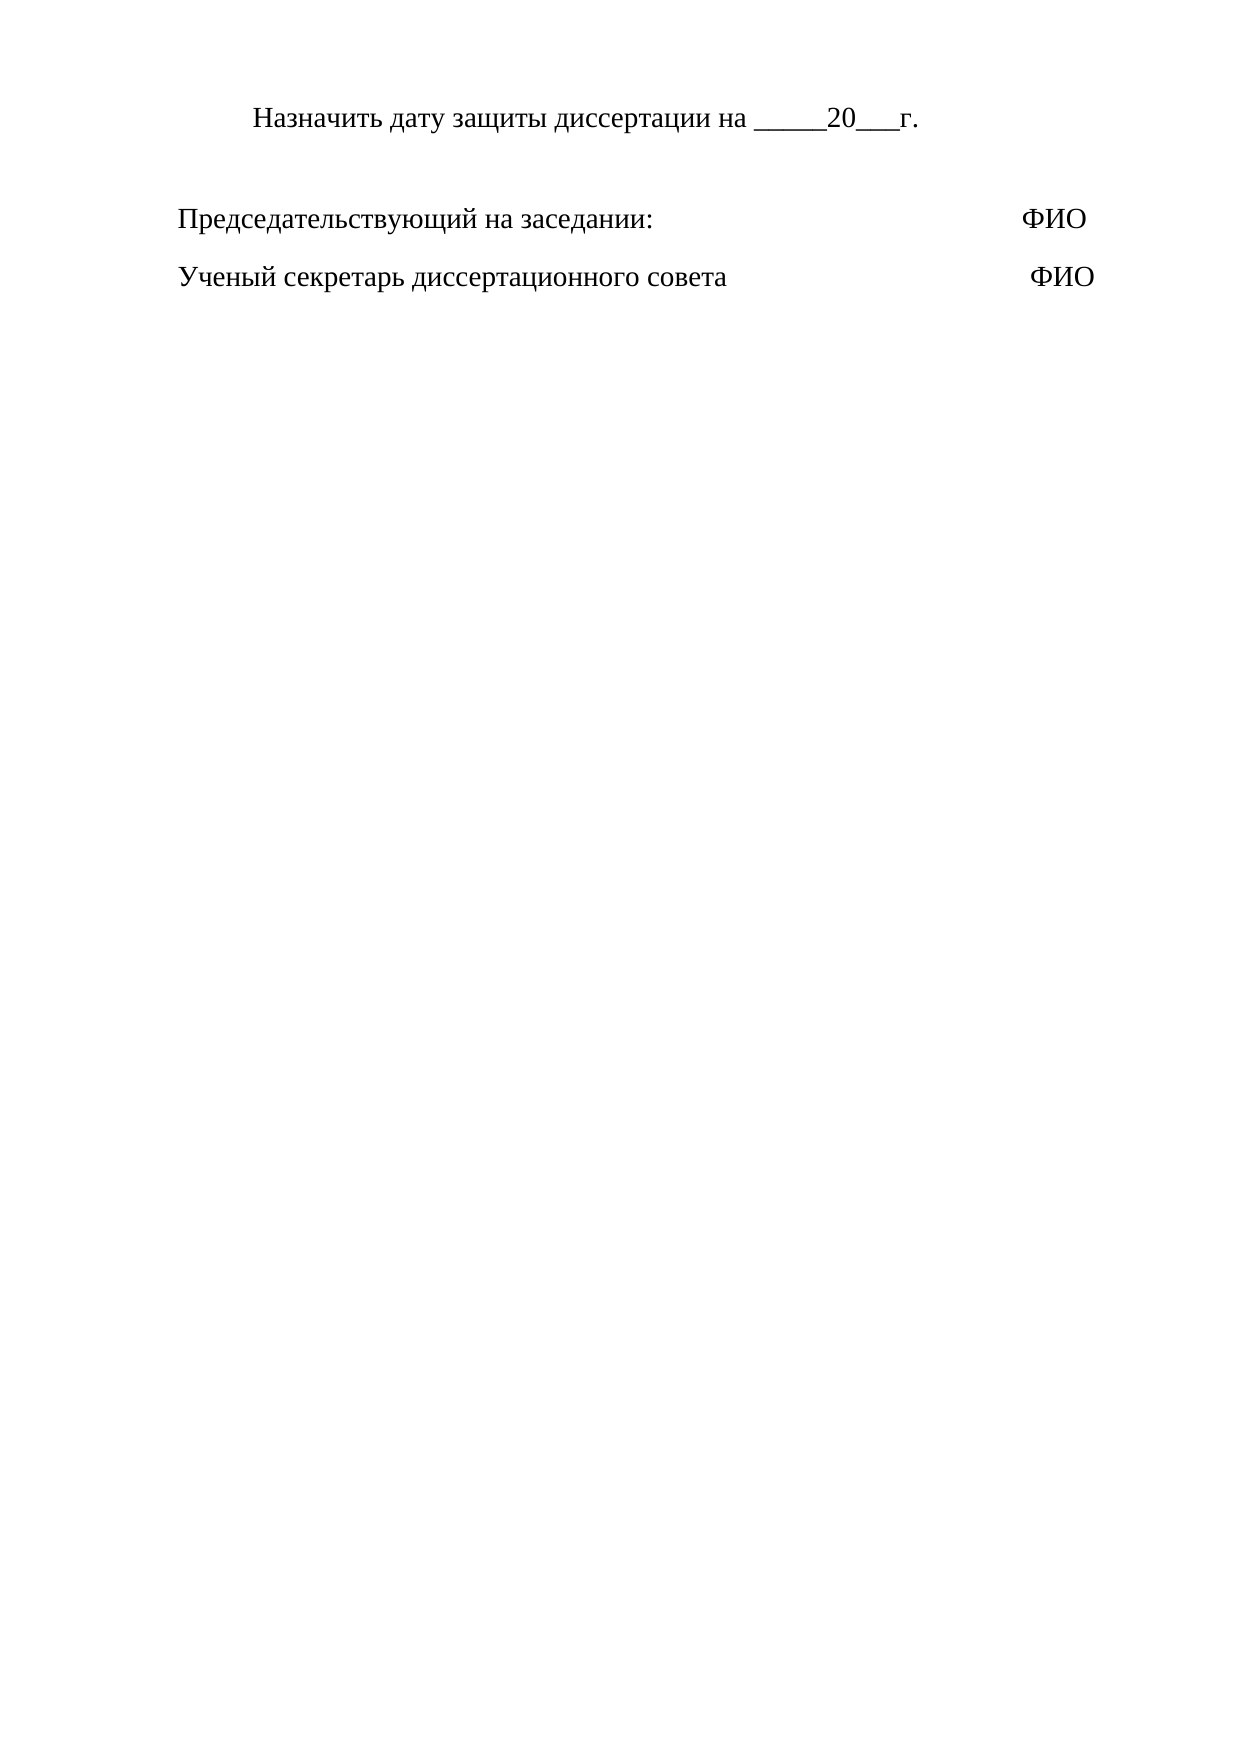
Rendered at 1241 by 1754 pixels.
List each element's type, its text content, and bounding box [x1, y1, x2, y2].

text Ученый секретарь диссертационного совета ФИО [177, 259, 1152, 293]
text Председательствующий на заседании: ФИО [177, 201, 1152, 234]
text Назначить дату защиты диссертации на _____20___г. [252, 100, 1152, 134]
